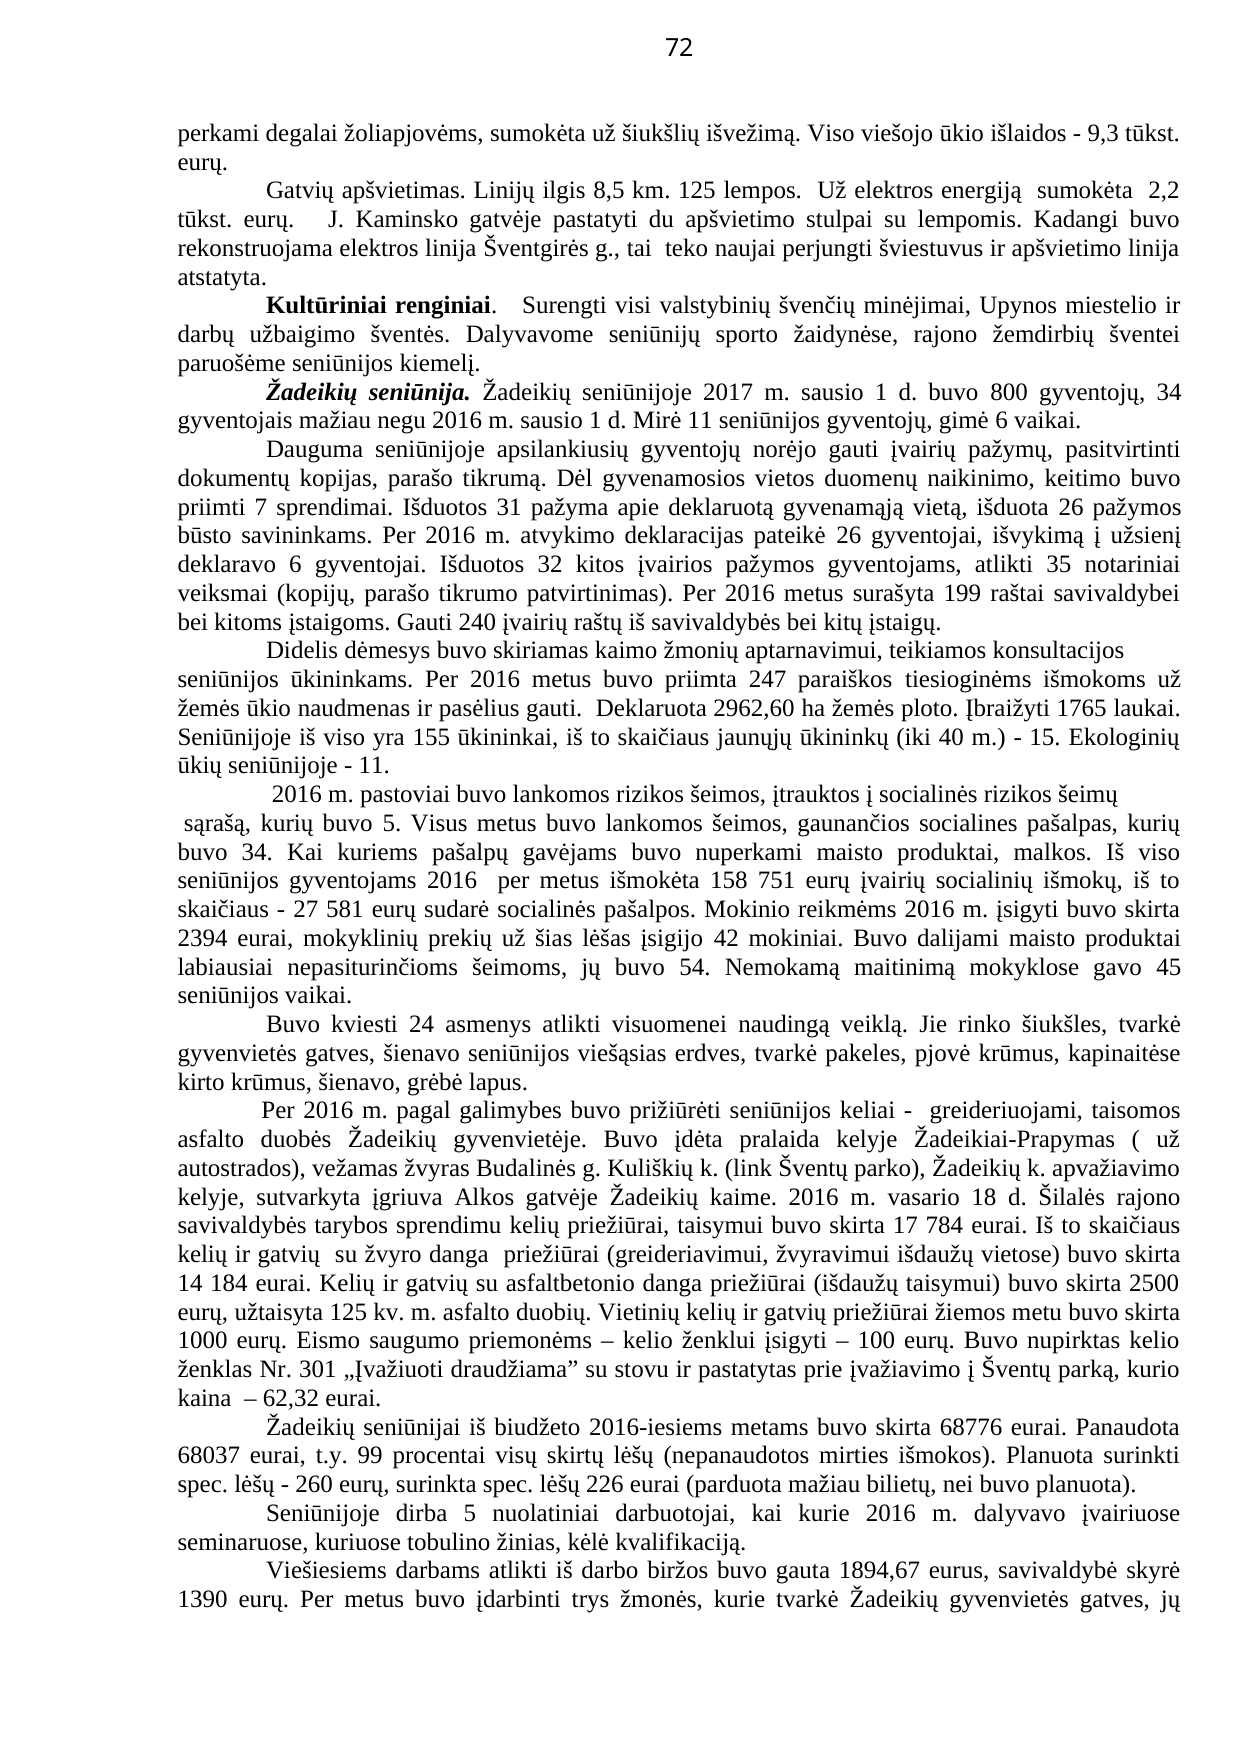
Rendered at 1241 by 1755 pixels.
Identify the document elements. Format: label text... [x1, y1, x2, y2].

text Buvo kviesti 24 asmenys atlikti visuomenei naudingą veiklą. Jie rinko šiukšles, tvarkė gyvenvietės gatves, šienavo seniūnijos viešąsias erdves, tvarkė pakeles, pjovė krūmus, kapinaitėse kirto krūmus, šienavo, grėbė lapus. [177, 1009, 1181, 1096]
text Seniūnijoje dirba 5 nuolatiniai darbuotojai, kai kurie 2016 m. dalyvavo įvairiuose seminaruose, kuriuose tobulino žinias, kėlė kvalifikaciją. [177, 1498, 1181, 1556]
text Per 2016 m. pagal galimybes buvo prižiūrėti seniūnijos keliai - greideriuojami, taisomos asfalto duobės Žadeikių gyvenvietėje. Buvo įdėta pralaida kelyje Žadeikiai-Prapymas ( už autostrados), vežamas žvyras Budalinės g. Kuliškių k. (link Šventų parko), Žadeikių k. apvažiavimo kelyje, sutvarkyta įgriuva Alkos gatvėje Žadeikių kaime. 2016 m. vasario 18 d. Šilalės rajono savivaldybės tarybos sprendimu kelių priežiūrai, taisymui buvo skirta 17 784 eurai. Iš to skaičiaus kelių ir gatvių su žvyro danga priežiūrai (greideriavimui, žvyravimui išdaužų vietose) buvo skirta 14 184 eurai. Kelių ir gatvių su asfaltbetonio danga priežiūrai (išdaužų taisymui) buvo skirta 2500 eurų, užtaisyta 125 kv. m. asfalto duobių. Vietinių kelių ir gatvių priežiūrai žiemos metu buvo skirta 1000 eurų. Eismo saugumo priemonėms – kelio ženklui įsigyti – 100 eurų. Buvo nupirktas kelio ženklas Nr. 301 „Įvažiuoti draudžiama” su stovu ir pastatytas prie įvažiavimo į Šventų parką, kurio kaina – 62,32 eurai. [177, 1096, 1181, 1412]
text Žadeikių seniūnijai iš biudžeto 2016-iesiems metams buvo skirta 68776 eurai. Panaudota 68037 eurai, t.y. 99 procentai visų skirtų lėšų (nepanaudotos mirties išmokos). Planuota surinkti spec. lėšų - 260 eurų, surinkta spec. lėšų 226 eurai (parduota mažiau bilietų, nei buvo planuota). [177, 1412, 1181, 1498]
text 2016 m. pastoviai buvo lankomos rizikos šeimos, įtrauktos į socialinės rizikos šeimų [252, 779, 1181, 808]
text seniūnijos ūkininkams. Per 2016 metus buvo priimta 247 paraiškos tiesioginėms išmokoms už žemės ūkio naudmenas ir pasėlius gauti. Deklaruota 2962,60 ha žemės ploto. Įbraižyti 1765 laukai. Seniūnijoje iš viso yra 155 ūkininkai, iš to skaičiaus jaunųjų ūkininkų (iki 40 m.) - 15. Ekologinių ūkių seniūnijoje - 11. [177, 664, 1181, 779]
text Gatvių apšvietimas. Linijų ilgis 8,5 km. 125 lempos. Už elektros energiją sumokėta 2,2 tūkst. eurų. J. Kaminsko gatvėje pastatyti du apšvietimo stulpai su lempomis. Kadangi buvo rekonstruojama elektros linija Šventgirės g., tai teko naujai perjungti šviestuvus ir apšvietimo linija atstatyta. [177, 176, 1181, 291]
text Viešiesiems darbams atlikti iš darbo biržos buvo gauta 1894,67 eurus, savivaldybė skyrė 1390 eurų. Per metus buvo įdarbinti trys žmonės, kurie tvarkė Žadeikių gyvenvietės gatves, jų [177, 1556, 1181, 1613]
text Žadeikių seniūnija. Žadeikių seniūnijoje 2017 m. sausio 1 d. buvo 800 gyventojų, 34 gyventojais mažiau negu 2016 m. sausio 1 d. Mirė 11 seniūnijos gyventojų, gimė 6 vaikai. [177, 377, 1181, 434]
text perkami degalai žoliapjovėms, sumokėta už šiukšlių išvežimą. Viso viešojo ūkio išlaidos - 9,3 tūkst. eurų. [177, 118, 1181, 176]
text Didelis dėmesys buvo skiriamas kaimo žmonių aptarnavimui, teikiamos konsultacijos [177, 636, 1181, 664]
text Dauguma seniūnijoje apsilankiusių gyventojų norėjo gauti įvairių pažymų, pasitvirtinti dokumentų kopijas, parašo tikrumą. Dėl gyvenamosios vietos duomenų naikinimo, keitimo buvo priimti 7 sprendimai. Išduotos 31 pažyma apie deklaruotą gyvenamąją vietą, išduota 26 pažymos būsto savininkams. Per 2016 m. atvykimo deklaracijas pateikė 26 gyventojai, išvykimą į užsienį deklaravo 6 gyventojai. Išduotos 32 kitos įvairios pažymos gyventojams, atlikti 35 notariniai veiksmai (kopijų, parašo tikrumo patvirtinimas). Per 2016 metus surašyta 199 raštai savivaldybei bei kitoms įstaigoms. Gauti 240 įvairių raštų iš savivaldybės bei kitų įstaigų. [177, 434, 1181, 636]
text sąrašą, kurių buvo 5. Visus metus buvo lankomos šeimos, gaunančios socialines pašalpas, kurių buvo 34. Kai kuriems pašalpų gavėjams buvo nuperkami maisto produktai, malkos. Iš viso seniūnijos gyventojams 2016 per metus išmokėta 158 751 eurų įvairių socialinių išmokų, iš to skaičiaus - 27 581 eurų sudarė socialinės pašalpos. Mokinio reikmėms 2016 m. įsigyti buvo skirta 2394 eurai, mokyklinių prekių už šias lėšas įsigijo 42 mokiniai. Buvo dalijami maisto produktai labiausiai nepasiturinčioms šeimoms, jų buvo 54. Nemokamą maitinimą mokyklose gavo 45 seniūnijos vaikai. [177, 808, 1181, 1009]
text Kultūriniai renginiai. Surengti visi valstybinių švenčių minėjimai, Upynos miestelio ir darbų užbaigimo šventės. Dalyvavome seniūnijų sporto žaidynėse, rajono žemdirbių šventei paruošėme seniūnijos kiemelį. [177, 291, 1181, 377]
